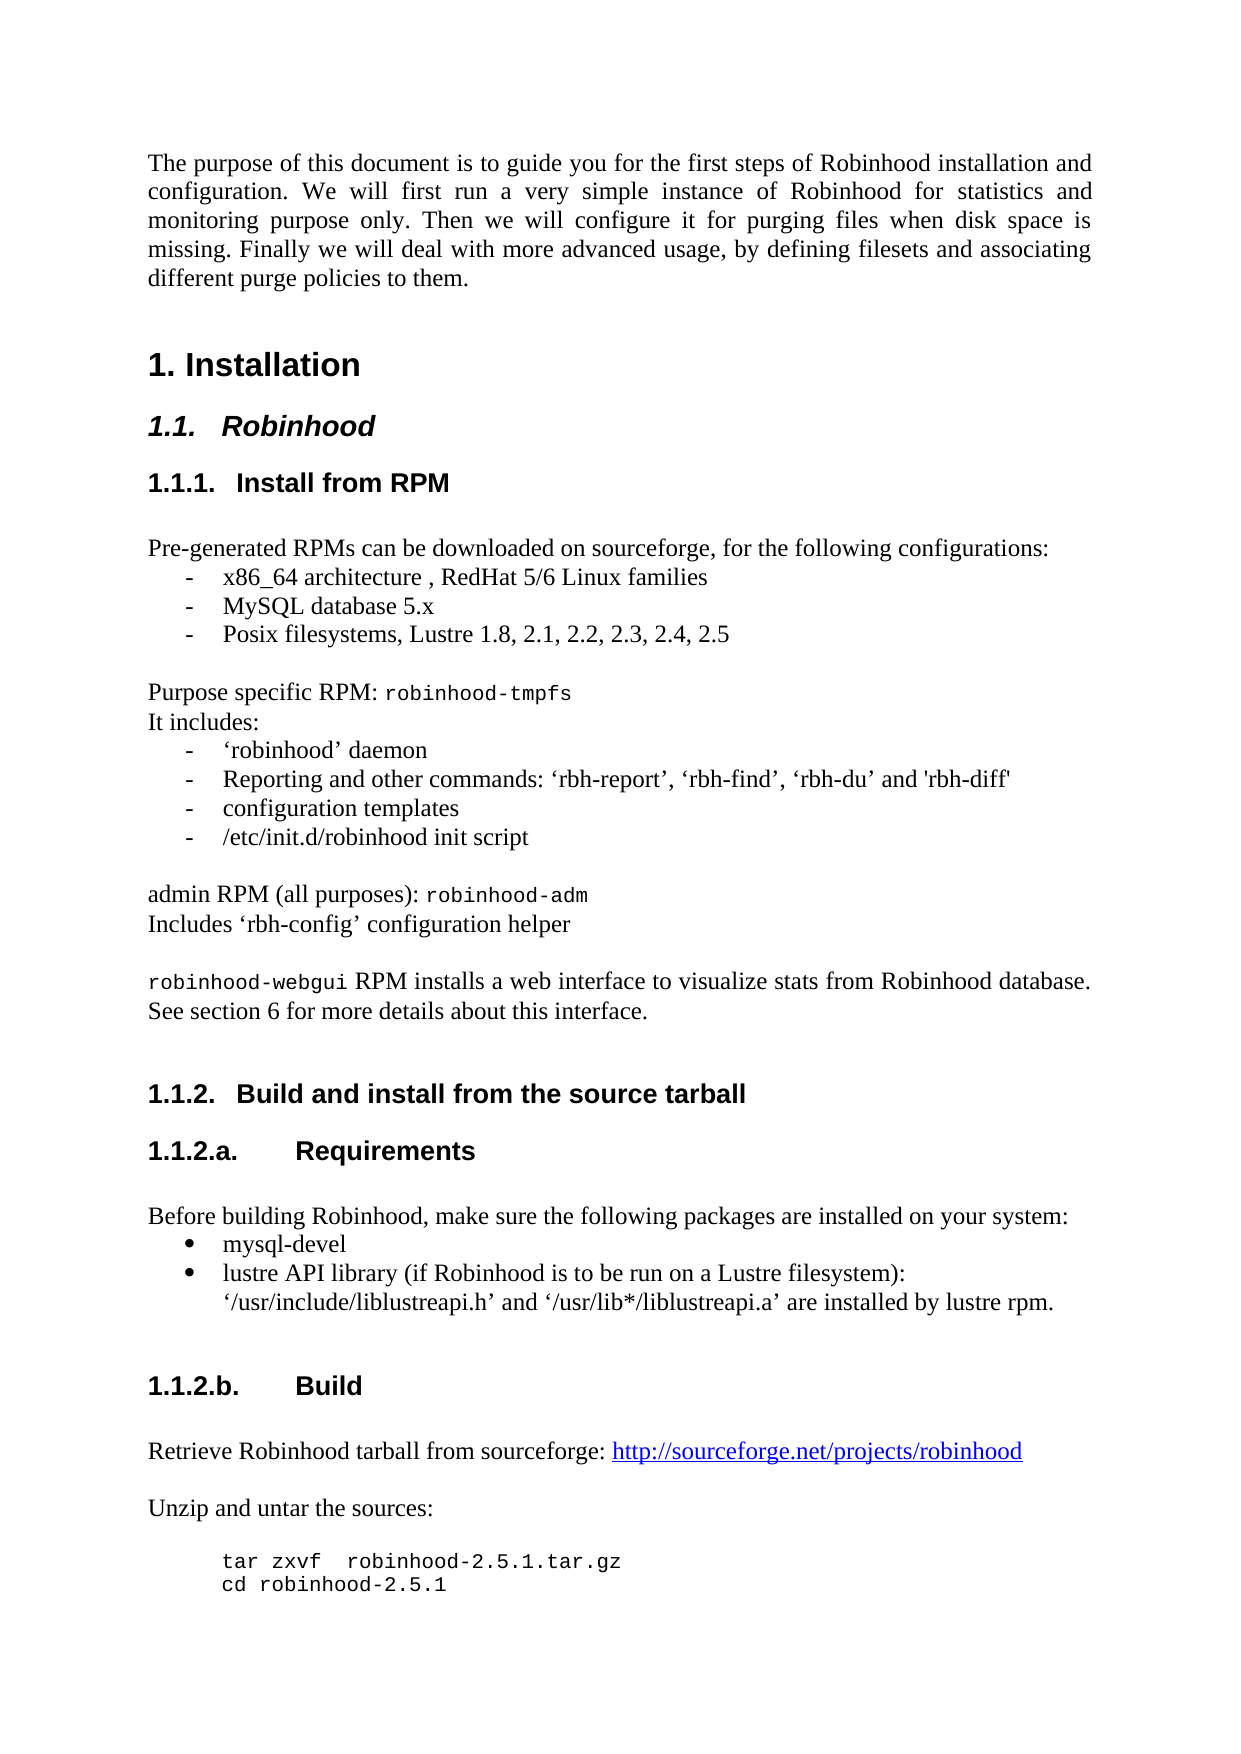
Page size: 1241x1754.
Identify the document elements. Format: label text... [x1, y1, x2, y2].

text Pre-generated RPMs can be downloaded on sourceforge, for the following configurations: [148, 533, 1093, 562]
text Purpose specific RPM: robinhood-tmpfs [148, 677, 1093, 707]
list ‘robinhood’ daemon [185, 735, 1093, 764]
subtitle Robinhood [148, 408, 1093, 442]
subtitle Requirements [148, 1134, 1093, 1166]
text Includes ‘rbh-config’ configuration helper [148, 909, 1093, 937]
subtitle Build and install from the source tarball [148, 1078, 1093, 1109]
list Reporting and other commands: ‘rbh-report’, ‘rbh-find’, ‘rbh-du’ and 'rbh-diff' [185, 764, 1093, 793]
text It includes: [148, 707, 1093, 735]
list configuration templates [185, 793, 1093, 822]
text tar zxvf robinhood-2.5.1.tar.gz [148, 1551, 1093, 1574]
subtitle Build [148, 1369, 1093, 1401]
list lustre API library (if Robinhood is to be run on a Lustre filesystem): ‘/usr/include/liblustreapi.h’ and ‘/usr/lib*/liblustreapi.a’ are installed by lustre rpm. [185, 1258, 1093, 1316]
text Unzip and untar the sources: [148, 1493, 1093, 1522]
text robinhood-webgui RPM installs a web interface to visualize stats from Robinhood database. See section 6 for more details about this interface. [148, 966, 1093, 1024]
list x86_64 architecture , RedHat 5/6 Linux families [185, 562, 1093, 591]
subtitle Install from RPM [148, 467, 1093, 498]
text The purpose of this document is to guide you for the first steps of Robinhood installation and configuration. We will first run a very simple instance of Robinhood for statistics and monitoring purpose only. Then we will configure it for purging files when disk space is missing. Finally we will deal with more advanced usage, by defining filesets and associating different purge policies to them. [148, 148, 1093, 291]
subtitle Installation [148, 345, 1093, 383]
text admin RPM (all purposes): robinhood-adm [148, 879, 1093, 909]
list /etc/init.d/robinhood init script [185, 822, 1093, 850]
list mysql-devel [185, 1229, 1093, 1258]
text Before building Robinhood, make sure the following packages are installed on your system: [148, 1201, 1093, 1229]
list Posix filesystems, Lustre 1.8, 2.1, 2.2, 2.3, 2.4, 2.5 [185, 619, 1093, 677]
list MySQL database 5.x [185, 591, 1093, 619]
text cd robinhood-2.5.1 [148, 1574, 1093, 1598]
text Retrieve Robinhood tarball from sourceforge: http://sourceforge.net/projects/robinhood [148, 1436, 1093, 1464]
